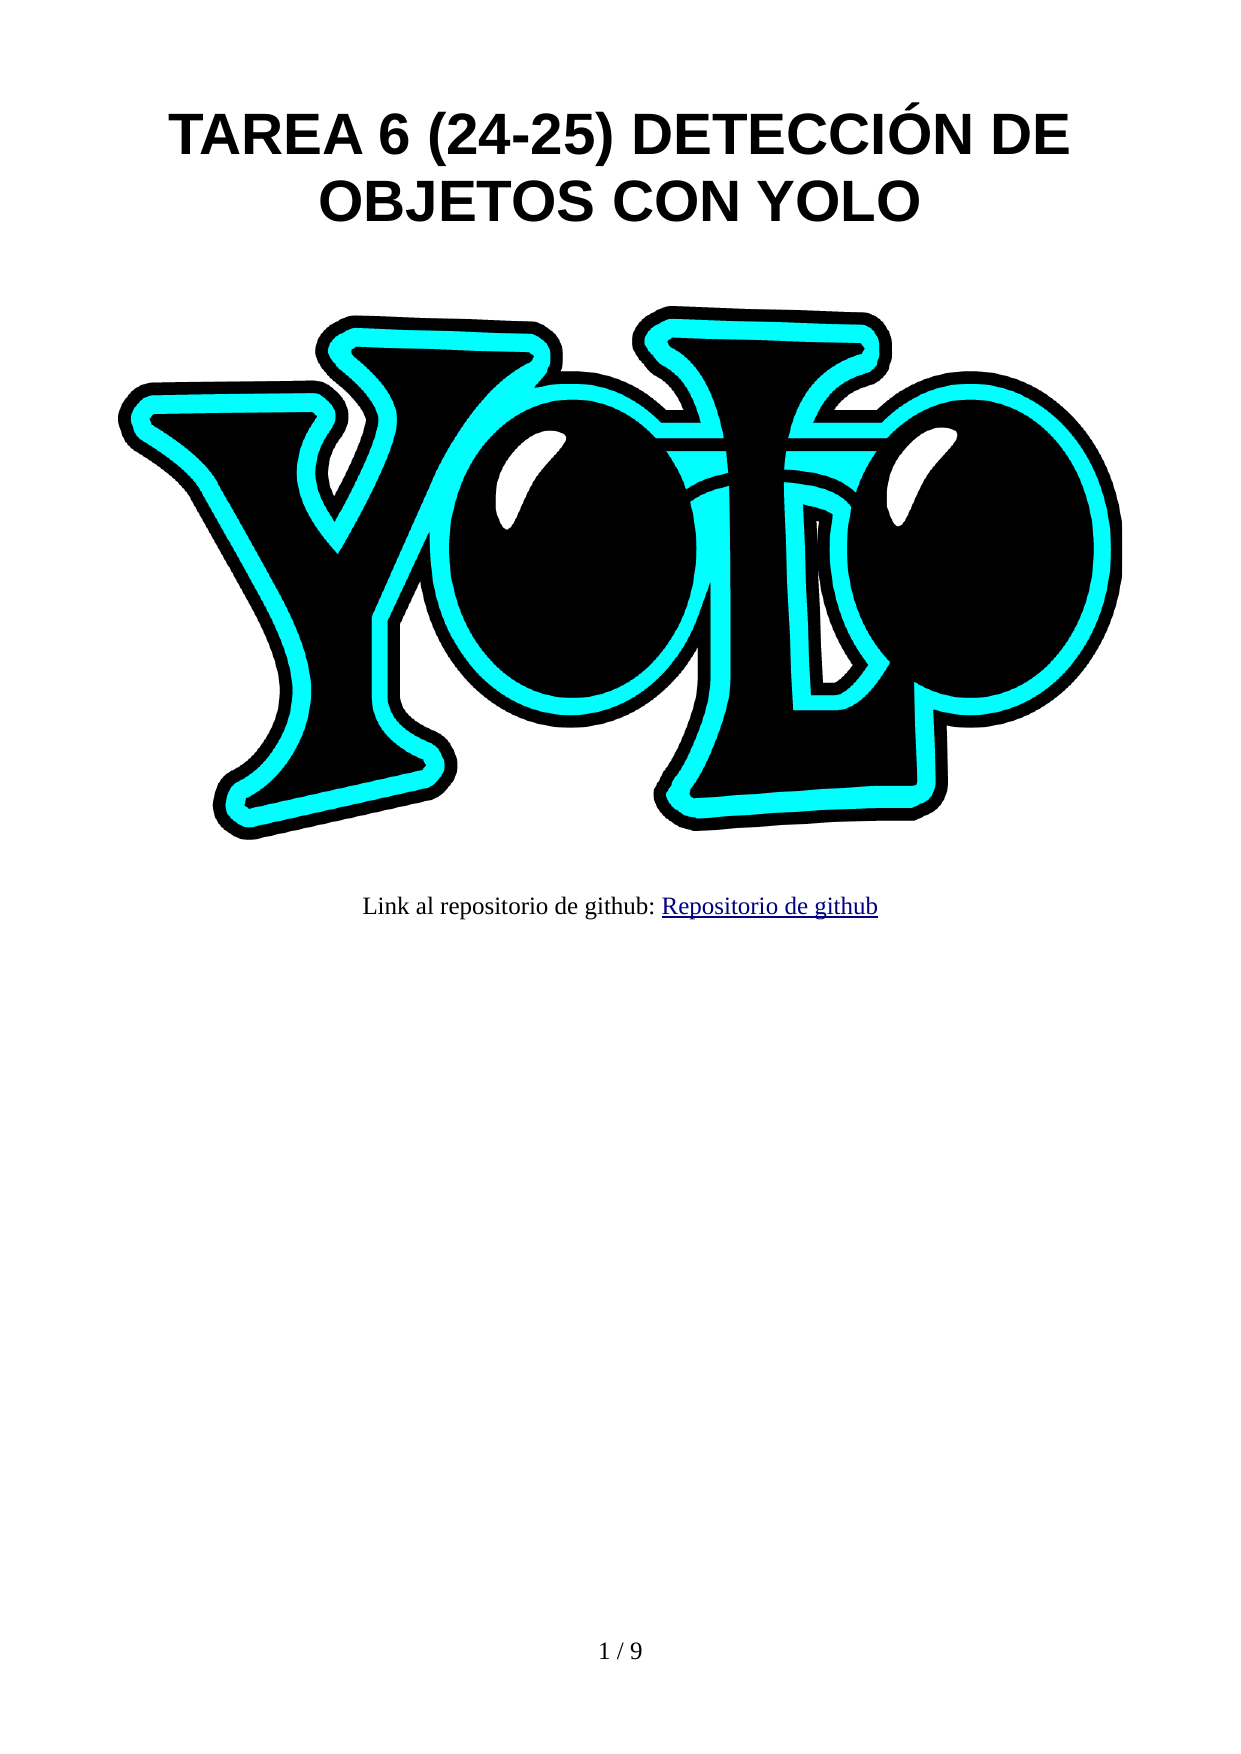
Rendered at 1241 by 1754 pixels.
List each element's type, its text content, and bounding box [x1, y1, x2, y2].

text Link al repositorio de github: Repositorio de github [118, 891, 1122, 920]
text TAREA 6 (24-25) DETECCIÓN DE OBJETOS CON YOLO [118, 100, 1122, 234]
